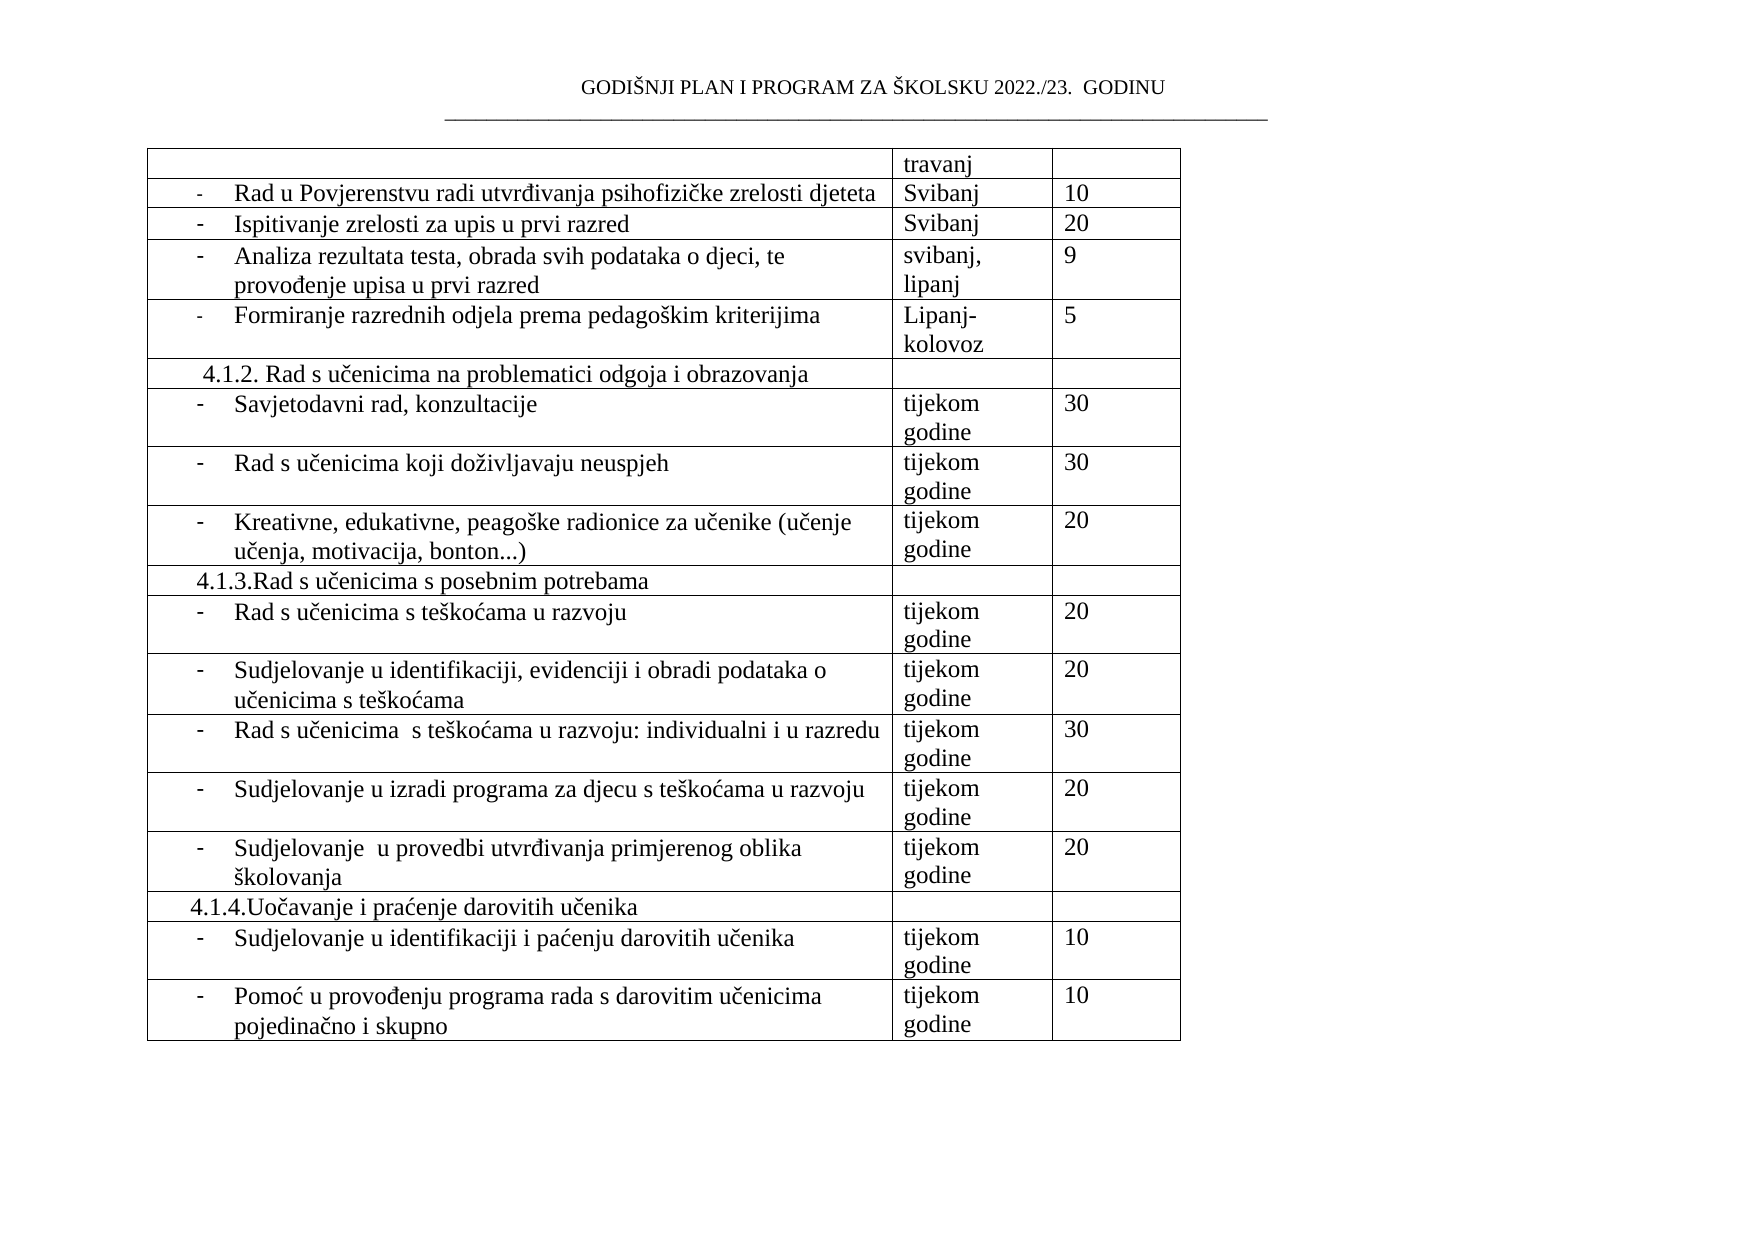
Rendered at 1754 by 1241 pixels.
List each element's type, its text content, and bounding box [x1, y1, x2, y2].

table_cell Kreativne, edukativne, peagoške radionice za učenike (učenje učenja, motivacija, bonton...) [148, 506, 892, 565]
table_cell 30 [1053, 715, 1180, 772]
table_cell [1053, 892, 1180, 921]
table_cell Pomoć u provođenju programa rada s darovitim učenicima pojedinačno i skupno [148, 980, 892, 1039]
table_cell Sudjelovanje u izradi programa za djecu s teškoćama u razvoju [148, 773, 892, 831]
table_cell 5 [1053, 300, 1180, 358]
table_cell 9 [1053, 240, 1180, 299]
table_cell 4.1.3.Rad s učenicima s posebnim potrebama [148, 566, 892, 595]
table_cell Svibanj [893, 179, 1052, 207]
table_cell [1053, 149, 1180, 177]
table_cell 20 [1053, 506, 1180, 565]
table_cell 20 [1053, 832, 1180, 891]
table_cell travanj [893, 149, 1052, 177]
table_cell 20 [1053, 208, 1180, 239]
table_cell [893, 892, 1052, 921]
table_cell 20 [1053, 773, 1180, 831]
table_cell 10 [1053, 922, 1180, 979]
table_cell Savjetodavni rad, konzultacije [148, 389, 892, 446]
table_cell Ispitivanje zrelosti za upis u prvi razred [148, 208, 892, 239]
table_cell Sudjelovanje u identifikaciji i paćenju darovitih učenika [148, 922, 892, 979]
table_cell Rad u Povjerenstvu radi utvrđivanja psihofizičke zrelosti djeteta [148, 179, 892, 207]
table_cell Rad s učenicima s teškoćama u razvoju: individualni i u razredu [148, 715, 892, 772]
table_cell Formiranje razrednih odjela prema pedagoškim kriterijima [148, 300, 892, 358]
table_cell tijekom godine [893, 832, 1052, 891]
table_cell Sudjelovanje u provedbi utvrđivanja primjerenog oblika školovanja [148, 832, 892, 891]
table_cell tijekom godine [893, 506, 1052, 565]
table_cell Sudjelovanje u identifikaciji, evidenciji i obradi podataka o učenicima s teškoćama [148, 654, 892, 713]
table_cell tijekom godine [893, 596, 1052, 653]
table_cell tijekom godine [893, 447, 1052, 504]
table_cell 20 [1053, 654, 1180, 713]
table_cell 10 [1053, 179, 1180, 207]
table_cell Svibanj [893, 208, 1052, 239]
table_cell [893, 359, 1052, 387]
table_cell 4.1.2. Rad s učenicima na problematici odgoja i obrazovanja [148, 359, 892, 387]
table_cell Analiza rezultata testa, obrada svih podataka o djeci, te provođenje upisa u prvi razred [148, 240, 892, 299]
table_cell [1053, 359, 1180, 387]
table_cell tijekom godine [893, 980, 1052, 1039]
table_cell Rad s učenicima koji doživljavaju neuspjeh [148, 447, 892, 504]
table_cell 30 [1053, 447, 1180, 504]
table_cell 20 [1053, 596, 1180, 653]
table_cell 4.1.4.Uočavanje i praćenje darovitih učenika [148, 892, 892, 921]
table_cell tijekom godine [893, 654, 1052, 713]
table_cell tijekom godine [893, 773, 1052, 831]
table_cell Rad s učenicima s teškoćama u razvoju [148, 596, 892, 653]
table_cell tijekom godine [893, 922, 1052, 979]
table_cell tijekom godine [893, 715, 1052, 772]
table_cell tijekom godine [893, 389, 1052, 446]
table_cell 30 [1053, 389, 1180, 446]
table_cell svibanj, lipanj [893, 240, 1052, 299]
table_cell [893, 566, 1052, 595]
table_cell 10 [1053, 980, 1180, 1039]
table_cell [1053, 566, 1180, 595]
table_cell Lipanj-kolovoz [893, 300, 1052, 358]
table_cell [148, 149, 892, 177]
